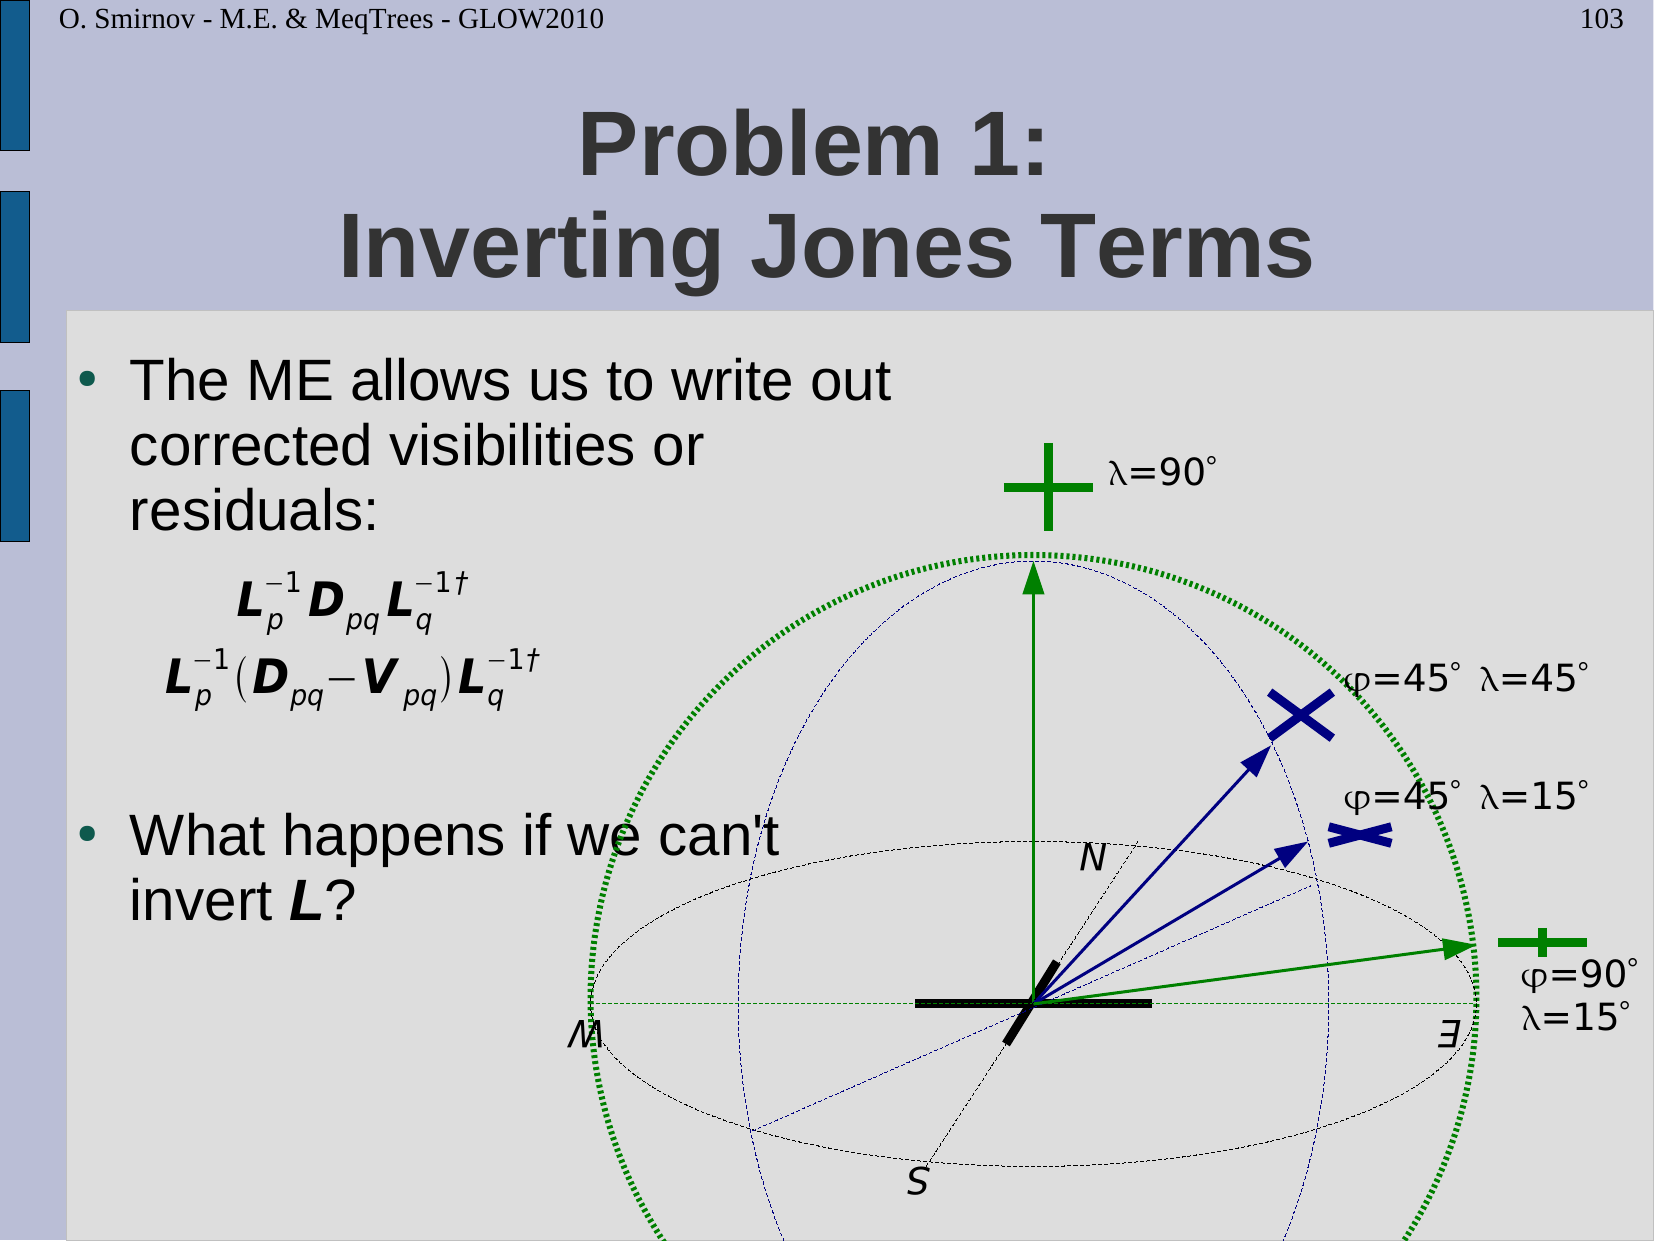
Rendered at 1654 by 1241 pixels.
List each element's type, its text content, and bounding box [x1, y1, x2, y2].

chart [158, 561, 546, 785]
list The ME allows us to write out corrected visibilities or residuals: What happens if we can't invert L? [59, 347, 916, 999]
text_box E [1417, 1004, 1477, 1063]
text_box N [1062, 827, 1123, 886]
text_box =45˚ =15˚ [1328, 767, 1625, 827]
title Problem 1: Inverting Jones Terms [121, 92, 1534, 298]
text_box S [885, 1151, 945, 1210]
text_box =45˚ =45˚ [1328, 649, 1625, 708]
text_box =90˚ =15˚ [1505, 944, 1654, 1047]
text_box W [561, 1003, 621, 1063]
text_box =90˚ [1092, 443, 1329, 502]
